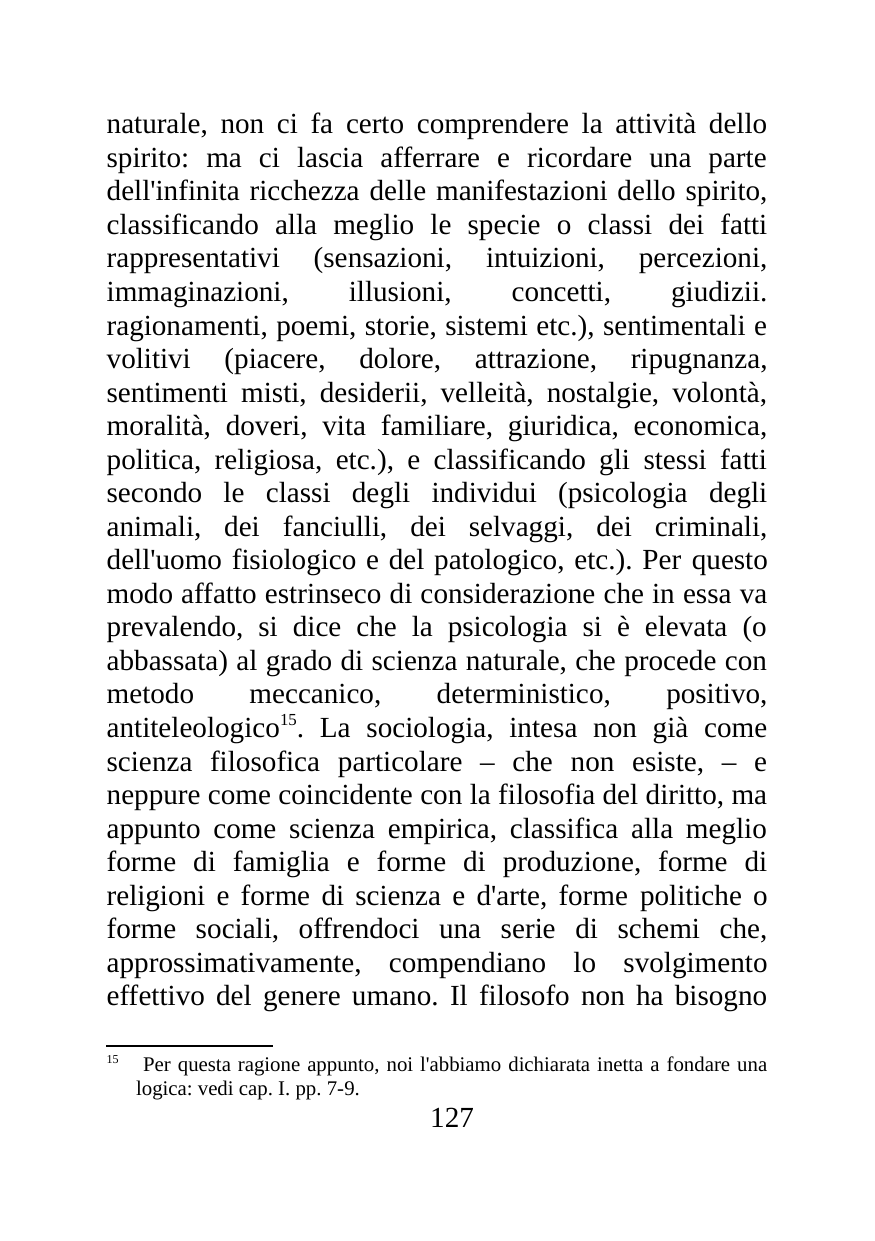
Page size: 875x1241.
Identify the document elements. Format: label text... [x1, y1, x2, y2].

text Per questa ragione appunto, noi l'abbiamo dichiarata inetta a fondare una logica: vedi cap. I. pp. 7-9. [106, 1052, 768, 1100]
text naturale, non ci fa certo comprendere la attività dello spirito: ma ci lascia afferrare e ricordare una parte dell'infinita ricchezza delle manifestazioni dello spirito, classificando alla meglio le specie o classi dei fatti rappresentativi (sensazioni, intuizioni, percezioni, immaginazioni, illusioni, concetti, giudizii. ragionamenti, poemi, storie, sistemi etc.), sentimentali e volitivi (piacere, dolore, attrazione, ripugnanza, sentimenti misti, desiderii, velleità, nostalgie, volontà, moralità, doveri, vita familiare, giuridica, economica, politica, religiosa, etc.), e classificando gli stessi fatti secondo le classi degli individui (psicologia degli animali, dei fanciulli, dei selvaggi, dei criminali, dell'uomo fisiologico e del patologico, etc.). Per questo modo affatto estrinseco di considerazione che in essa va prevalendo, si dice che la psicologia si è elevata (o abbassata) al grado di scienza naturale, che procede con metodo meccanico, deterministico, positivo, antiteleologico. La sociologia, intesa non già come scienza filosofica particolare ‒ che non esiste, ‒ e neppure come coincidente con la filosofia del diritto, ma appunto come scienza empirica, classifica alla meglio forme di famiglia e forme di produzione, forme di religioni e forme di scienza e d'arte, forme politiche o forme sociali, offrendoci una serie di schemi che, approssimativamente, compendiano lo svolgimento effettivo del genere umano. Il filosofo non ha bisogno [106, 106, 768, 1012]
